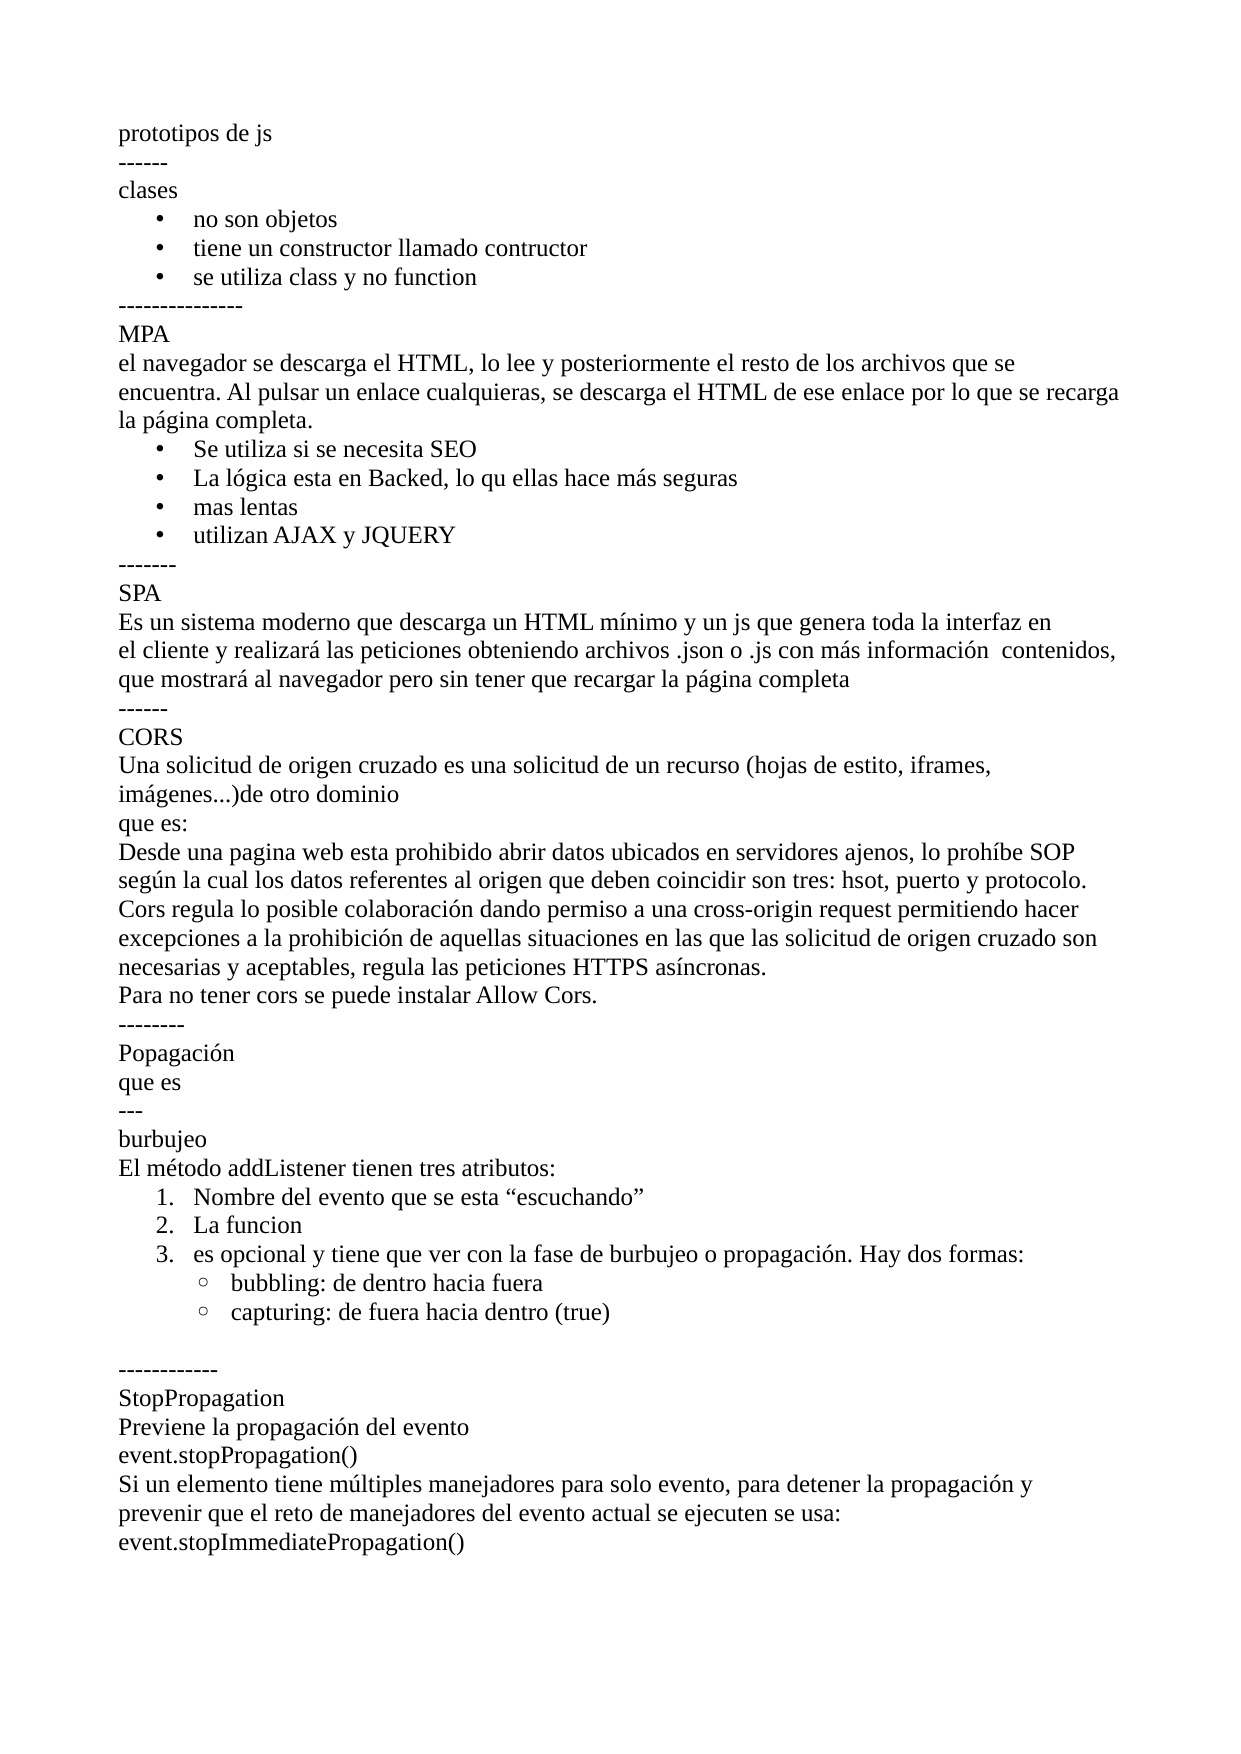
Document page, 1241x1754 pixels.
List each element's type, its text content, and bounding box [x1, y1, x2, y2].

text prototipos de js [118, 118, 1122, 147]
text CORS [118, 722, 1122, 751]
text el cliente y realizará las peticiones obteniendo archivos .json o .js con más información contenidos, que mostrará al navegador pero sin tener que recargar la página completa [118, 636, 1122, 693]
text Previene la propagación del evento [118, 1412, 1122, 1441]
text burbujeo [118, 1124, 1122, 1153]
text ------ [118, 147, 1122, 176]
text El método addListener tienen tres atributos: [118, 1153, 1122, 1182]
text Es un sistema moderno que descarga un HTML mínimo y un js que genera toda la interfaz en [118, 607, 1122, 636]
list La funcion [156, 1211, 1122, 1239]
text que es [118, 1067, 1122, 1096]
text ------------ [118, 1354, 1122, 1383]
text Para no tener cors se puede instalar Allow Cors. [118, 981, 1122, 1009]
list es opcional y tiene que ver con la fase de burbujeo o propagación. Hay dos formas: [156, 1239, 1122, 1268]
text SPA [118, 578, 1122, 607]
text el navegador se descarga el HTML, lo lee y posteriormente el resto de los archivos que se encuentra. Al pulsar un enlace cualquieras, se descarga el HTML de ese enlace por lo que se recarga la página completa. [118, 348, 1122, 434]
list La lógica esta en Backed, lo qu ellas hace más seguras [156, 463, 1122, 492]
text StopPropagation [118, 1383, 1122, 1412]
text --- [118, 1096, 1122, 1124]
list bubbling: de dentro hacia fuera [193, 1268, 1122, 1297]
list utilizan AJAX y JQUERY [156, 521, 1122, 549]
list mas lentas [156, 492, 1122, 521]
text Cors regula lo posible colaboración dando permiso a una cross-origin request permitiendo hacer excepciones a la prohibición de aquellas situaciones en las que las solicitud de origen cruzado son necesarias y aceptables, regula las peticiones HTTPS asíncronas. [118, 894, 1122, 981]
text -------- [118, 1009, 1122, 1038]
text clases [118, 176, 1122, 204]
list se utiliza class y no function [156, 262, 1122, 291]
text MPA [118, 319, 1122, 348]
list Nombre del evento que se esta “escuchando” [156, 1182, 1122, 1211]
list capturing: de fuera hacia dentro (true) [193, 1297, 1122, 1326]
text ------ [118, 693, 1122, 722]
list Se utiliza si se necesita SEO [156, 434, 1122, 463]
text Si un elemento tiene múltiples manejadores para solo evento, para detener la propagación y prevenir que el reto de manejadores del evento actual se ejecuten se usa: event.stopImmediatePropagation() [118, 1469, 1122, 1556]
text Popagación [118, 1038, 1122, 1067]
list no son objetos [156, 204, 1122, 233]
text Desde una pagina web esta prohibido abrir datos ubicados en servidores ajenos, lo prohíbe SOP según la cual los datos referentes al origen que deben coincidir son tres: hsot, puerto y protocolo. [118, 837, 1122, 894]
text --------------- [118, 291, 1122, 319]
text ------- [118, 549, 1122, 578]
text Una solicitud de origen cruzado es una solicitud de un recurso (hojas de estito, iframes, imágenes...)de otro dominio [118, 751, 1122, 808]
text que es: [118, 808, 1122, 837]
text event.stopPropagation() [118, 1441, 1122, 1469]
list tiene un constructor llamado contructor [156, 233, 1122, 262]
